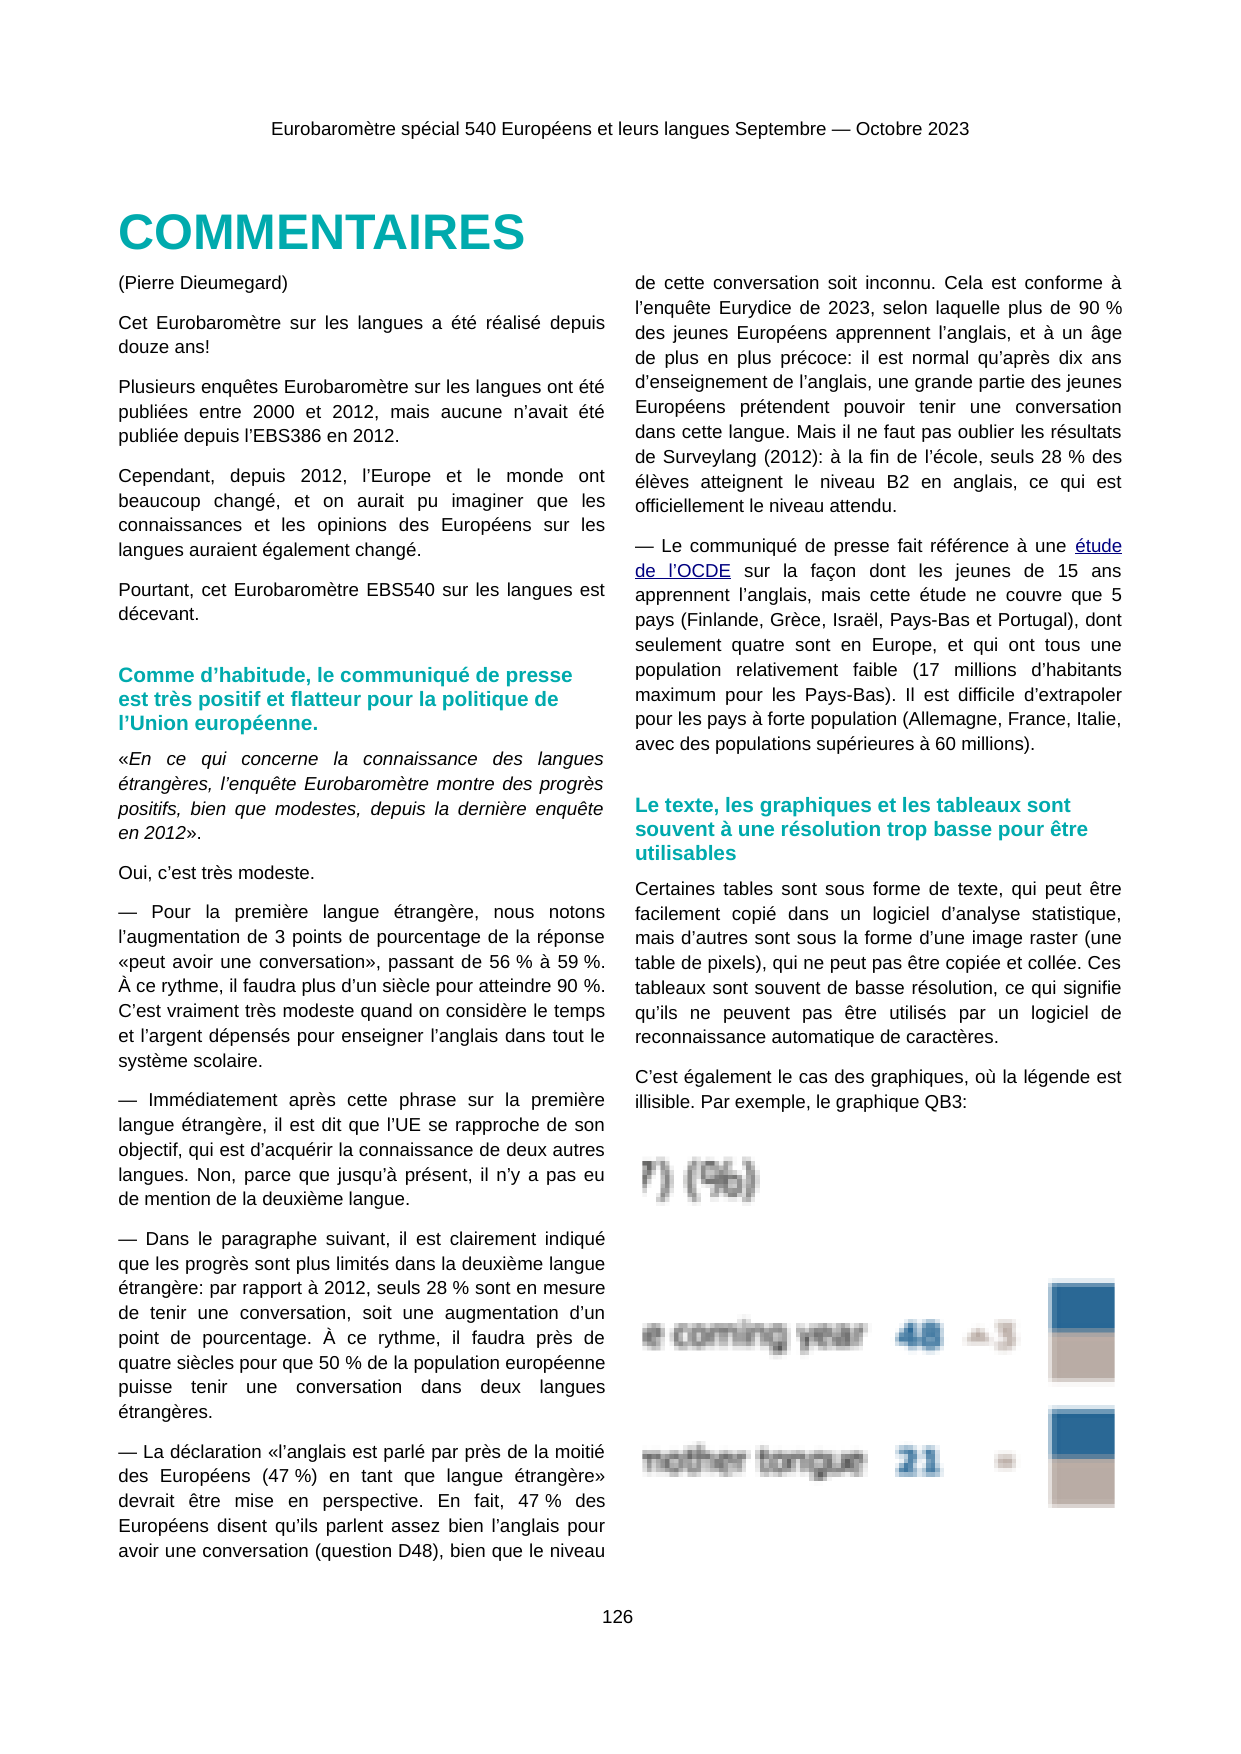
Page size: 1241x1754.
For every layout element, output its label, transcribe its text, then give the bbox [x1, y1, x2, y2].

text C’est également le cas des graphiques, où la légende est illisible. Par exemple, le graphique QB3: [635, 1066, 1122, 1112]
text — Le communiqué de presse fait référence à une étude de l’OCDE sur la façon dont les jeunes de 15 ans apprennent l’anglais, mais cette étude ne couvre que 5 pays (Finlande, Grèce, Israël, Pays-Bas et Portugal), dont seulement quatre sont en Europe, et qui ont tous une population relativement faible (17 millions d’habitants maximum pour les Pays-Bas). Il est difficile d’extrapoler pour les pays à forte population (Allemagne, France, Italie, avec des populations supérieures à 60 millions). [635, 534, 1122, 754]
subtitle COMMENTAIRES [118, 202, 605, 259]
text (Pierre Dieumegard) [118, 272, 605, 294]
subtitle Comme d’habitude, le communiqué de presse est très positif et flatteur pour la politique de l’Union européenne. [118, 663, 605, 735]
text — Pour la première langue étrangère, nous notons l’augmentation de 3 points de pourcentage de la réponse «peut avoir une conversation», passant de 56 % à 59 %. À ce rythme, il faudra plus d’un siècle pour atteindre 90 %. C’est vraiment très modeste quand on considère le temps et l’argent dépensés pour enseigner l’anglais dans tout le système scolaire. [118, 901, 605, 1071]
text Certaines tables sont sous forme de texte, qui peut être facilement copié dans un logiciel d’analyse statistique, mais d’autres sont sous la forme d’une image raster (une table de pixels), qui ne peut pas être copiée et collée. Ces tableaux sont souvent de basse résolution, ce qui signifie qu’ils ne peuvent pas être utilisés par un logiciel de reconnaissance automatique de caractères. [635, 877, 1122, 1048]
text — Dans le paragraphe suivant, il est clairement indiqué que les progrès sont plus limités dans la deuxième langue étrangère: par rapport à 2012, seuls 28 % sont en mesure de tenir une conversation, soit une augmentation d’un point de pourcentage. À ce rythme, il faudra près de quatre siècles pour que 50 % de la population européenne puisse tenir une conversation dans deux langues étrangères. [118, 1227, 605, 1423]
text — Immédiatement après cette phrase sur la première langue étrangère, il est dit que l’UE se rapproche de son objectif, qui est d’acquérir la connaissance de deux autres langues. Non, parce que jusqu’à présent, il n’y a pas eu de mention de la deuxième langue. [118, 1089, 605, 1210]
text Pourtant, cet Eurobaromètre EBS540 sur les langues est décevant. [118, 578, 605, 625]
text «En ce qui concerne la connaissance des langues étrangères, l’enquête Eurobaromètre montre des progrès positifs, bien que modestes, depuis la dernière enquête en 2012». [118, 748, 605, 844]
text Cependant, depuis 2012, l’Europe et le monde ont beaucoup changé, et on aurait pu imaginer que les connaissances et les opinions des Européens sur les langues auraient également changé. [118, 464, 605, 561]
subtitle Le texte, les graphiques et les tableaux sont souvent à une résolution trop basse pour être utilisables [635, 793, 1122, 865]
picture [642, 1129, 1115, 1526]
text — La déclaration «l’anglais est parlé par près de la moitié des Européens (47 %) en tant que langue étrangère» devrait être mise en perspective. En fait, 47 % des Européens disent qu’ils parlent assez bien l’anglais pour avoir une conversation (question D48), bien que le niveau [118, 1440, 605, 1561]
text Oui, c’est très modeste. [118, 861, 605, 883]
text Cet Eurobaromètre sur les langues a été réalisé depuis douze ans! [118, 311, 605, 358]
text Plusieurs enquêtes Eurobaromètre sur les langues ont été publiées entre 2000 et 2012, mais aucune n’avait été publiée depuis l’EBS386 en 2012. [118, 376, 605, 447]
text de cette conversation soit inconnu. Cela est conforme à l’enquête Eurydice de 2023, selon laquelle plus de 90 % des jeunes Européens apprennent l’anglais, et à un âge de plus en plus précoce: il est normal qu’après dix ans d’enseignement de l’anglais, une grande partie des jeunes Européens prétendent pouvoir tenir une conversation dans cette langue. Mais il ne faut pas oublier les résultats de Surveylang (2012): à la fin de l’école, seuls 28 % des élèves atteignent le niveau B2 en anglais, ce qui est officiellement le niveau attendu. [635, 272, 1122, 517]
